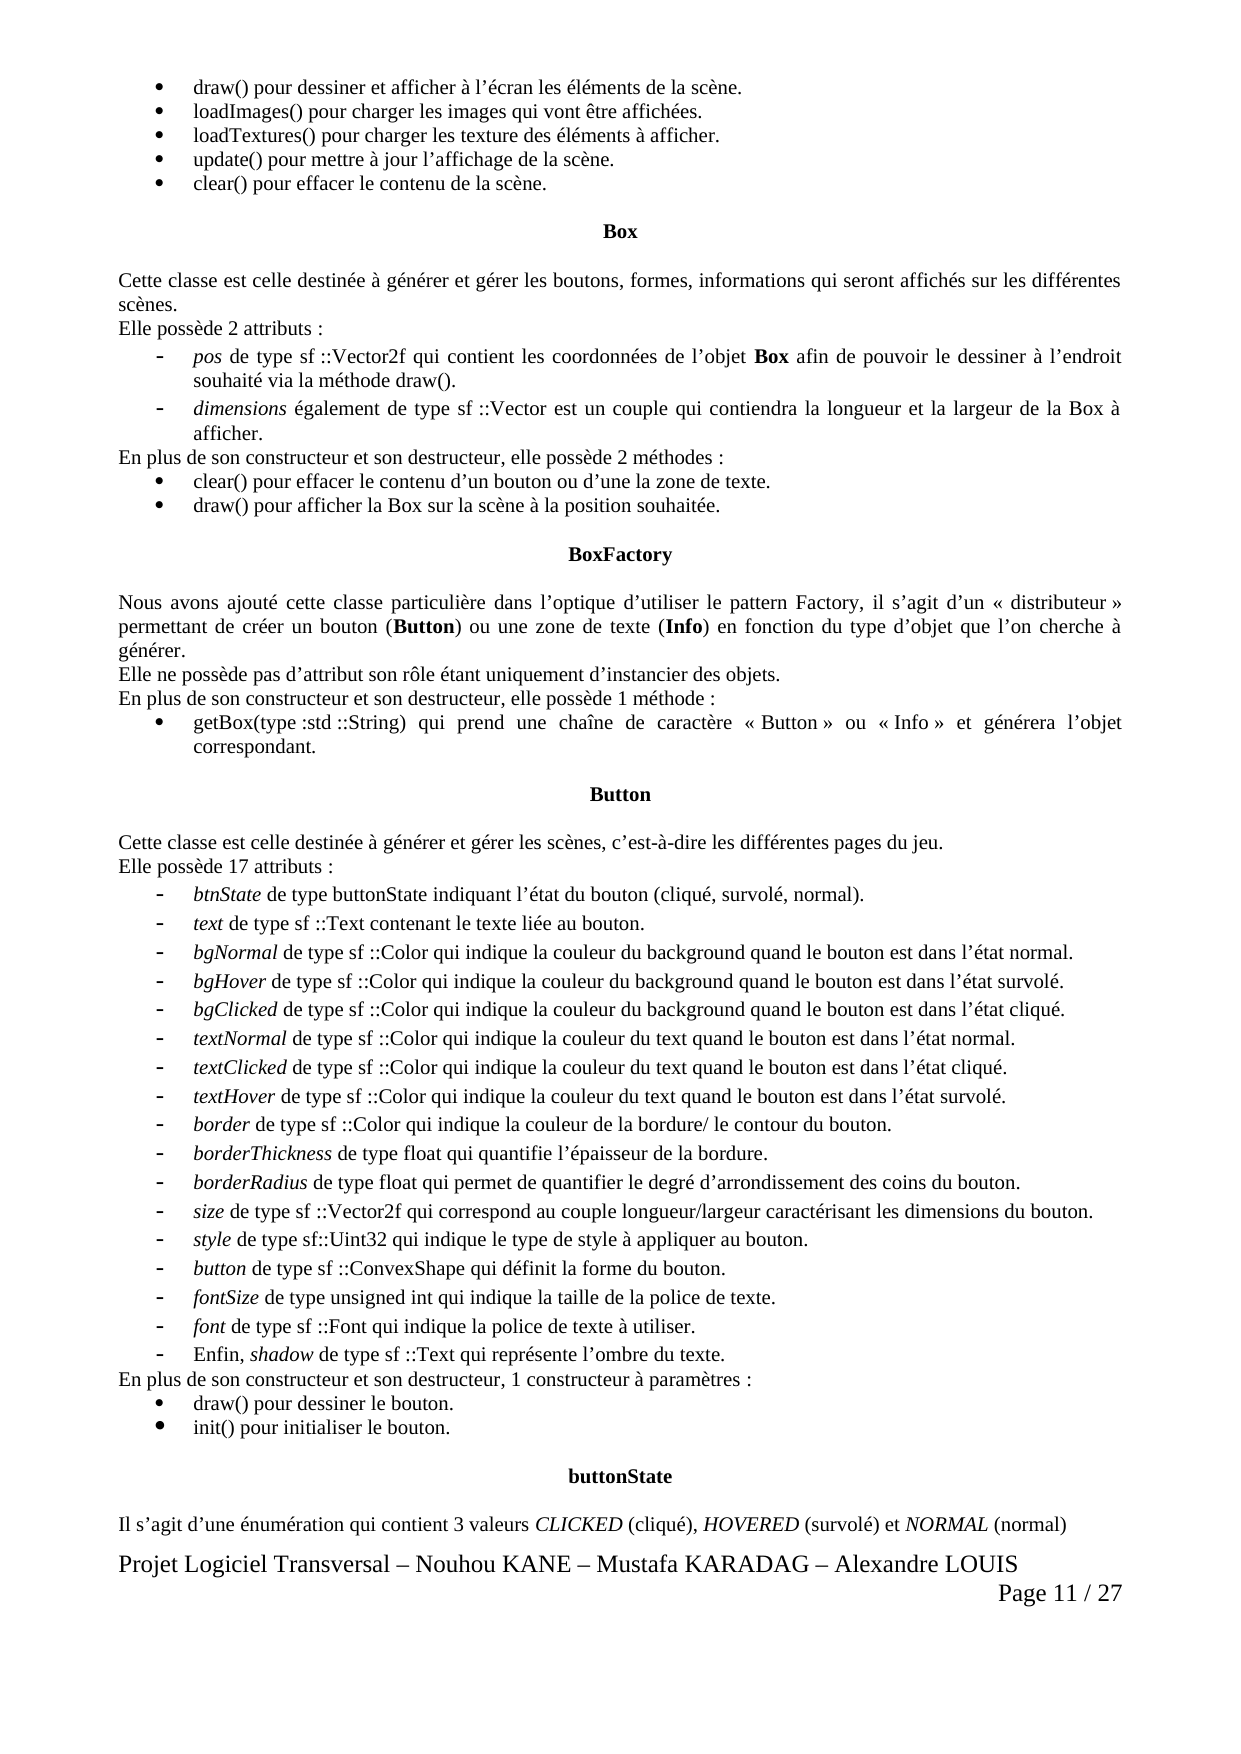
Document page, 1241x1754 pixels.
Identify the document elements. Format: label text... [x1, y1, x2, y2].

text Cette classe est celle destinée à générer et gérer les boutons, formes, informations qui seront affichés sur les différentes scènes. [118, 267, 1122, 316]
list draw() pour dessiner le bouton. [156, 1391, 1122, 1415]
text Elle possède 2 attributs : [118, 316, 1122, 340]
list textClicked de type sf ::Color qui indique la couleur du text quand le bouton est dans l’état cliqué. [156, 1051, 1122, 1080]
list button de type sf ::ConvexShape qui définit la forme du bouton. [156, 1252, 1122, 1281]
list draw() pour afficher la Box sur la scène à la position souhaitée. [156, 493, 1122, 517]
text Button [118, 782, 1122, 806]
list Enfin, shadow de type sf ::Text qui représente l’ombre du texte. [156, 1338, 1122, 1367]
list draw() pour dessiner et afficher à l’écran les éléments de la scène. [156, 75, 1122, 99]
text Box [118, 219, 1122, 243]
list update() pour mettre à jour l’affichage de la scène. [156, 147, 1122, 171]
list pos de type sf ::Vector2f qui contient les coordonnées de l’objet Box afin de pouvoir le dessiner à l’endroit souhaité via la méthode draw(). [156, 340, 1122, 392]
text buttonState [118, 1464, 1122, 1488]
text En plus de son constructeur et son destructeur, elle possède 2 méthodes : [118, 445, 1122, 469]
list btnState de type buttonState indiquant l’état du bouton (cliqué, survolé, normal). [156, 878, 1122, 907]
text BoxFactory [118, 542, 1122, 566]
list dimensions également de type sf ::Vector est un couple qui contiendra la longueur et la largeur de la Box à afficher. [156, 392, 1122, 445]
text Elle ne possède pas d’attribut son rôle étant uniquement d’instancier des objets. [118, 662, 1122, 686]
text Elle possède 17 attributs : [118, 854, 1122, 878]
list bgClicked de type sf ::Color qui indique la couleur du background quand le bouton est dans l’état cliqué. [156, 993, 1122, 1022]
list clear() pour effacer le contenu d’un bouton ou d’une la zone de texte. [156, 469, 1122, 493]
list font de type sf ::Font qui indique la police de texte à utiliser. [156, 1310, 1122, 1338]
text Cette classe est celle destinée à générer et gérer les scènes, c’est-à-dire les différentes pages du jeu. [118, 830, 1122, 854]
text En plus de son constructeur et son destructeur, 1 constructeur à paramètres : [118, 1367, 1122, 1391]
list loadImages() pour charger les images qui vont être affichées. [156, 99, 1122, 123]
list style de type sf::Uint32 qui indique le type de style à appliquer au bouton. [156, 1223, 1122, 1252]
text En plus de son constructeur et son destructeur, elle possède 1 méthode : [118, 686, 1122, 710]
list borderRadius de type float qui permet de quantifier le degré d’arrondissement des coins du bouton. [156, 1166, 1122, 1195]
list fontSize de type unsigned int qui indique la taille de la police de texte. [156, 1281, 1122, 1310]
list getBox(type :std ::String) qui prend une chaîne de caractère « Button » ou « Info » et générera l’objet correspondant. [156, 710, 1122, 758]
list textHover de type sf ::Color qui indique la couleur du text quand le bouton est dans l’état survolé. [156, 1080, 1122, 1108]
list init() pour initialiser le bouton. [156, 1415, 1122, 1440]
list size de type sf ::Vector2f qui correspond au couple longueur/largeur caractérisant les dimensions du bouton. [156, 1195, 1122, 1223]
text Il s’agit d’une énumération qui contient 3 valeurs CLICKED (cliqué), HOVERED (survolé) et NORMAL (normal) [118, 1512, 1122, 1536]
list clear() pour effacer le contenu de la scène. [156, 171, 1122, 195]
list textNormal de type sf ::Color qui indique la couleur du text quand le bouton est dans l’état normal. [156, 1022, 1122, 1051]
list border de type sf ::Color qui indique la couleur de la bordure/ le contour du bouton. [156, 1108, 1122, 1137]
text Nous avons ajouté cette classe particulière dans l’optique d’utiliser le pattern Factory, il s’agit d’un « distributeur » permettant de créer un bouton (Button) ou une zone de texte (Info) en fonction du type d’objet que l’on cherche à générer. [118, 590, 1122, 662]
list text de type sf ::Text contenant le texte liée au bouton. [156, 907, 1122, 936]
list bgHover de type sf ::Color qui indique la couleur du background quand le bouton est dans l’état survolé. [156, 965, 1122, 993]
list loadTextures() pour charger les texture des éléments à afficher. [156, 123, 1122, 147]
list borderThickness de type float qui quantifie l’épaisseur de la bordure. [156, 1137, 1122, 1166]
list bgNormal de type sf ::Color qui indique la couleur du background quand le bouton est dans l’état normal. [156, 936, 1122, 965]
